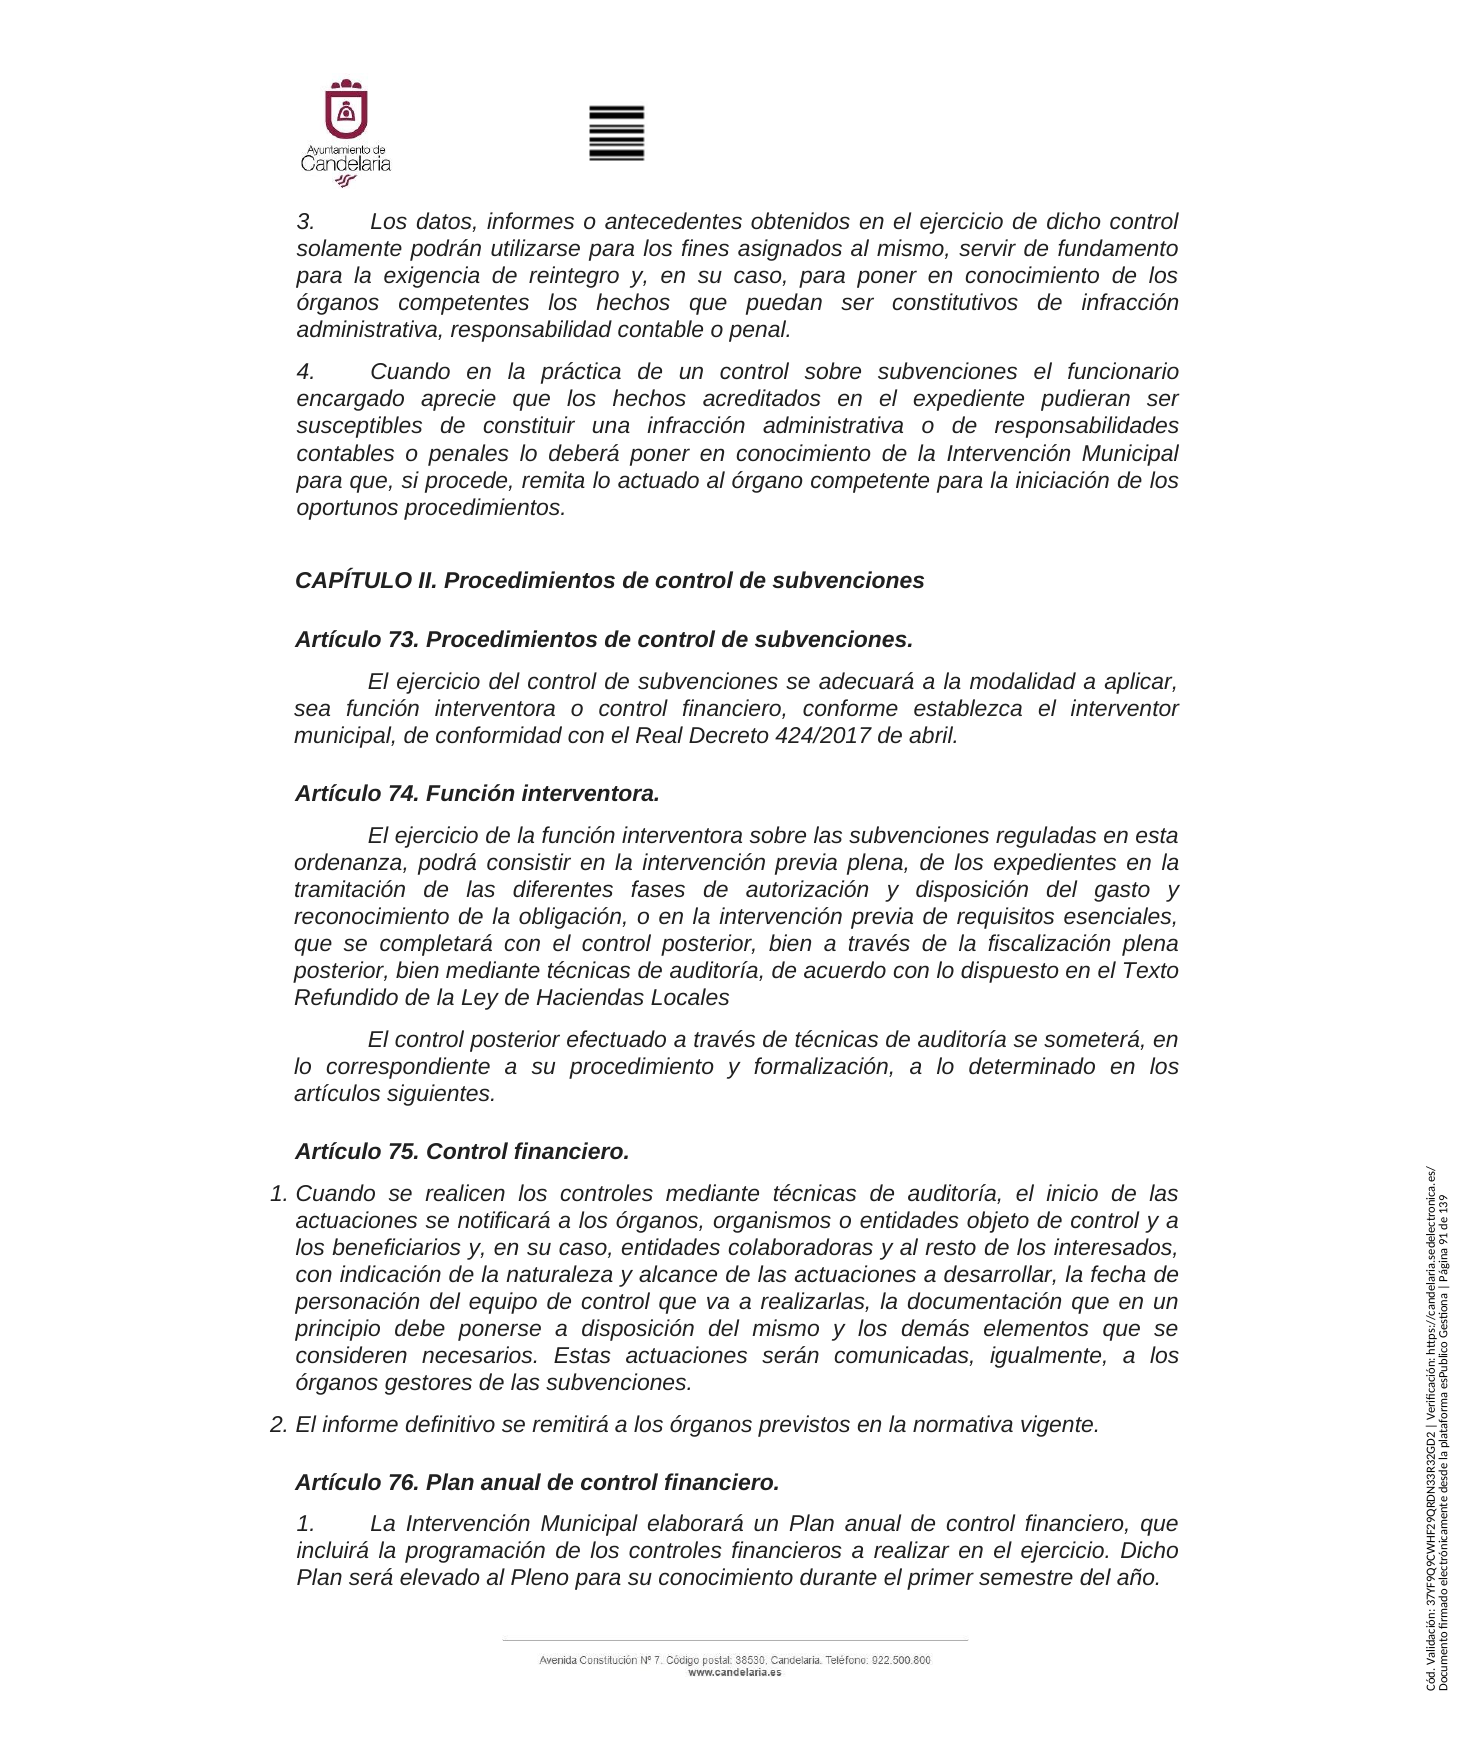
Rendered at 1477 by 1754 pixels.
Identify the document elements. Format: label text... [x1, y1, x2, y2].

text Artículo 74. Función interventora. [295, 780, 1182, 806]
text Artículo 73. Procedimientos de control de subvenciones. [295, 626, 1182, 653]
list Los datos, informes o antecedentes obtenidos en el ejercicio de dicho control solamente podrán utilizarse para los fines asignados al mismo, servir de fundamento para la exigencia de reintegro y, en su caso, para poner en conocimiento de los órganos competentes los hechos que puedan ser constitutivos de infracción administrativa, responsabilidad contable o penal. [296, 208, 1182, 343]
list La Intervención Municipal elaborará un Plan anual de control financiero, que incluirá la programación de los controles financieros a realizar en el ejercicio. Dicho Plan será elevado al Pleno para su conocimiento durante el primer semestre del año. [296, 1510, 1182, 1591]
text El control posterior efectuado a través de técnicas de auditoría se someterá, en lo correspondiente a su procedimiento y formalización, a lo determinado en los artículos siguientes. [294, 1026, 1182, 1107]
text CAPÍTULO II. Procedimientos de control de subvenciones [295, 567, 1182, 594]
text Artículo 76. Plan anual de control financiero. [295, 1468, 1182, 1495]
text Artículo 75. Control financiero. [295, 1138, 1182, 1164]
list El informe definitivo se remitirá a los órganos previstos en la normativa vigente. [270, 1411, 1182, 1437]
list Cuando en la práctica de un control sobre subvenciones el funcionario encargado aprecie que los hechos acreditados en el expediente pudieran ser susceptibles de constituir una infracción administrativa o de responsabilidades contables o penales lo deberá poner en conocimiento de la Intervención Municipal para que, si procede, remita lo actuado al órgano competente para la iniciación de los oportunos procedimientos. [296, 358, 1182, 520]
text El ejercicio del control de subvenciones se adecuará a la modalidad a aplicar, sea función interventora o control financiero, conforme establezca el interventor municipal, de conformidad con el Real Decreto 424/2017 de abril. [294, 668, 1182, 748]
text El ejercicio de la función interventora sobre las subvenciones reguladas en esta ordenanza, podrá consistir en la intervención previa plena, de los expedientes en la tramitación de las diferentes fases de autorización y disposición del gasto y reconocimiento de la obligación, o en la intervención previa de requisitos esenciales, que se completará con el control posterior, bien a través de la fiscalización plena posterior, bien mediante técnicas de auditoría, de acuerdo con lo dispuesto en el Texto Refundido de la Ley de Haciendas Locales [294, 822, 1182, 1010]
list Cuando se realicen los controles mediante técnicas de auditoría, el inicio de las actuaciones se notificará a los órganos, organismos o entidades objeto de control y a los beneficiarios y, en su caso, entidades colaboradoras y al resto de los interesados, con indicación de la naturaleza y alcance de las actuaciones a desarrollar, la fecha de personación del equipo de control que va a realizarlas, la documentación que en un principio debe ponerse a disposición del mismo y los demás elementos que se consideren necesarios. Estas actuaciones serán comunicadas, igualmente, a los órganos gestores de las subvenciones. [270, 1179, 1182, 1396]
